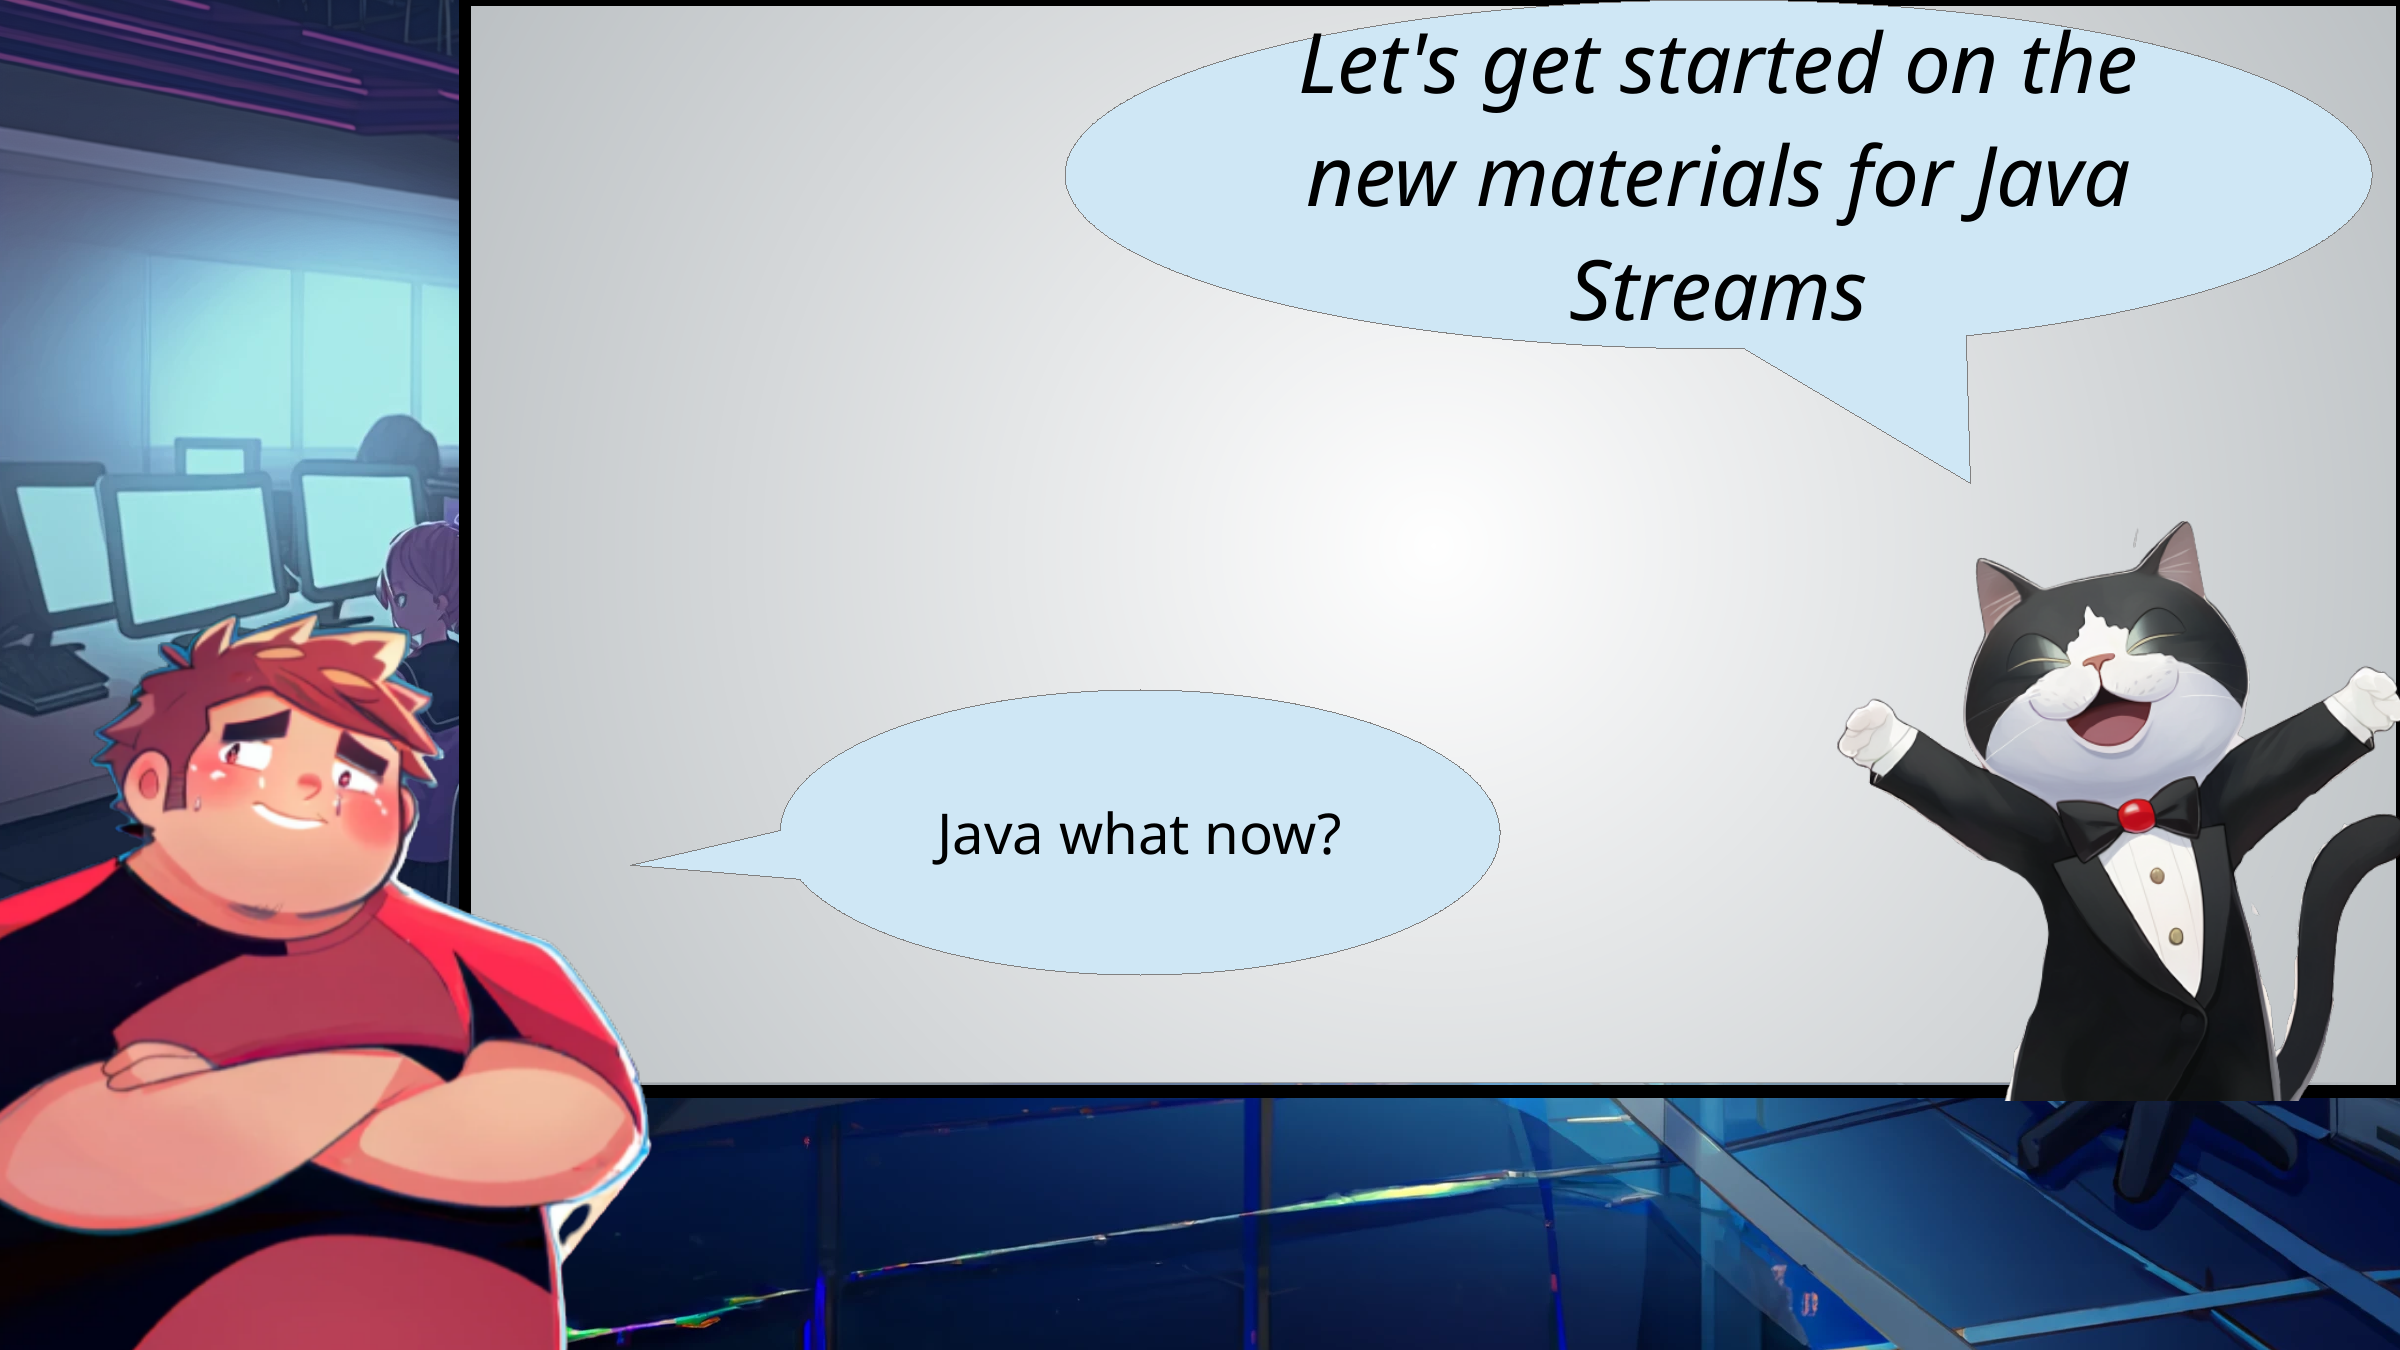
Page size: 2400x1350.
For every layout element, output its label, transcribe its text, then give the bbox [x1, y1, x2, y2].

text_box Let's get started on the new materials for Java Streams [1065, 0, 2373, 484]
text_box [464, 0, 2400, 1092]
picture [0, 0, 2400, 1350]
text_box Java what now? [630, 689, 1501, 976]
